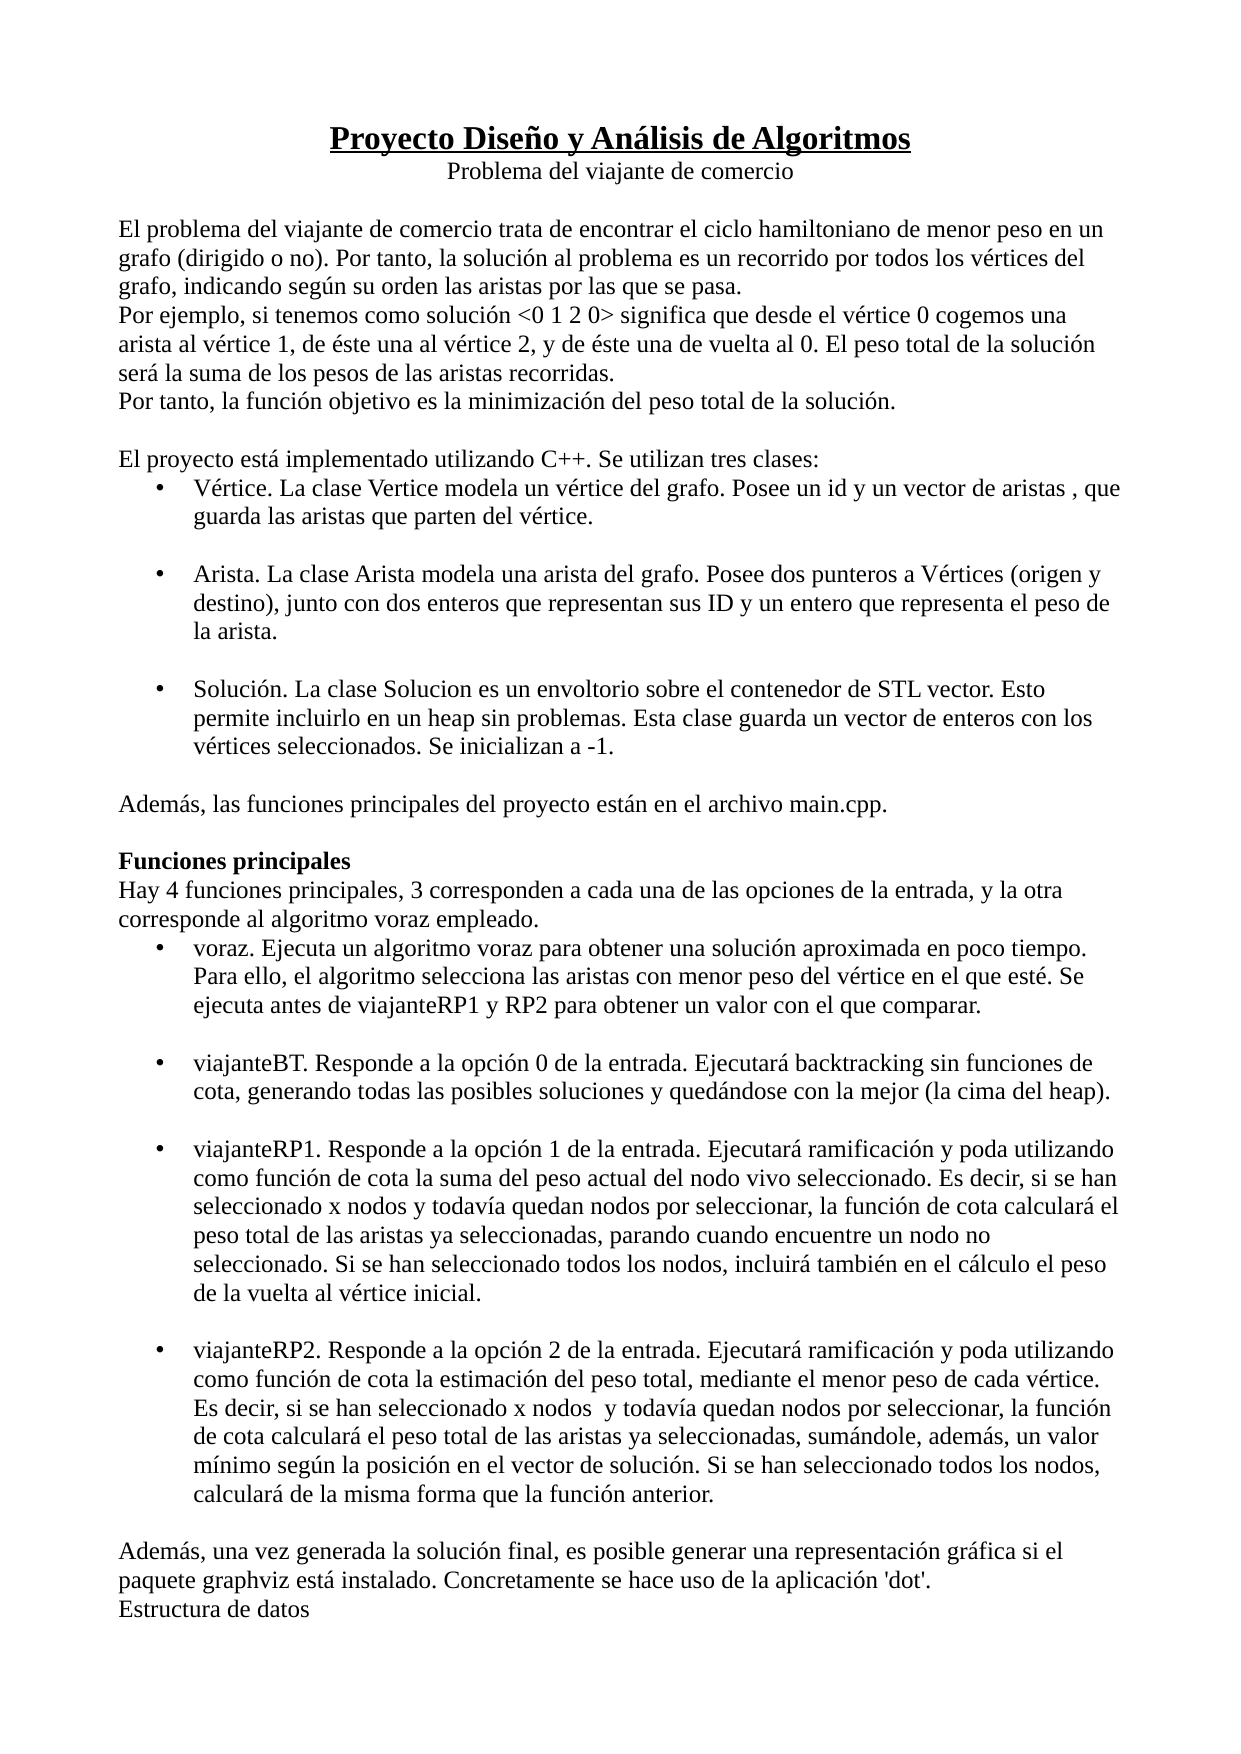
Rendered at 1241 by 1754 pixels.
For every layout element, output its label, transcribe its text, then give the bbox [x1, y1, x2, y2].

list viajanteRP2. Responde a la opción 2 de la entrada. Ejecutará ramificación y poda utilizando como función de cota la estimación del peso total, mediante el menor peso de cada vértice. Es decir, si se han seleccionado x nodos y todavía quedan nodos por seleccionar, la función de cota calculará el peso total de las aristas ya seleccionadas, sumándole, además, un valor mínimo según la posición en el vector de solución. Si se han seleccionado todos los nodos, calculará de la misma forma que la función anterior. [156, 1335, 1122, 1508]
text Funciones principales [118, 846, 1122, 875]
list Arista. La clase Arista modela una arista del grafo. Posee dos punteros a Vértices (origen y destino), junto con dos enteros que representan sus ID y un entero que representa el peso de la arista. [156, 559, 1122, 645]
text El problema del viajante de comercio trata de encontrar el ciclo hamiltoniano de menor peso en un grafo (dirigido o no). Por tanto, la solución al problema es un recorrido por todos los vértices del grafo, indicando según su orden las aristas por las que se pasa. [118, 214, 1122, 300]
text Problema del viajante de comercio [118, 156, 1122, 185]
text Estructura de datos [118, 1594, 1122, 1623]
text Hay 4 funciones principales, 3 corresponden a cada una de las opciones de la entrada, y la otra corresponde al algoritmo voraz empleado. [118, 875, 1122, 933]
list viajanteBT. Responde a la opción 0 de la entrada. Ejecutará backtracking sin funciones de cota, generando todas las posibles soluciones y quedándose con la mejor (la cima del heap). [156, 1048, 1122, 1105]
list Solución. La clase Solucion es un envoltorio sobre el contenedor de STL vector. Esto permite incluirlo en un heap sin problemas. Esta clase guarda un vector de enteros con los vértices seleccionados. Se inicializan a -1. [156, 674, 1122, 760]
text El proyecto está implementado utilizando C++. Se utilizan tres clases: [118, 444, 1122, 473]
text Por tanto, la función objetivo es la minimización del peso total de la solución. [118, 386, 1122, 415]
list voraz. Ejecuta un algoritmo voraz para obtener una solución aproximada en poco tiempo. Para ello, el algoritmo selecciona las aristas con menor peso del vértice en el que esté. Se ejecuta antes de viajanteRP1 y RP2 para obtener un valor con el que comparar. [156, 933, 1122, 1019]
text Además, una vez generada la solución final, es posible generar una representación gráfica si el paquete graphviz está instalado. Concretamente se hace uso de la aplicación 'dot'. [118, 1536, 1122, 1594]
text Además, las funciones principales del proyecto están en el archivo main.cpp. [118, 789, 1122, 818]
text Por ejemplo, si tenemos como solución <0 1 2 0> significa que desde el vértice 0 cogemos una arista al vértice 1, de éste una al vértice 2, y de éste una de vuelta al 0. El peso total de la solución será la suma de los pesos de las aristas recorridas. [118, 300, 1122, 386]
text Proyecto Diseño y Análisis de Algoritmos [118, 118, 1122, 156]
list viajanteRP1. Responde a la opción 1 de la entrada. Ejecutará ramificación y poda utilizando como función de cota la suma del peso actual del nodo vivo seleccionado. Es decir, si se han seleccionado x nodos y todavía quedan nodos por seleccionar, la función de cota calculará el peso total de las aristas ya seleccionadas, parando cuando encuentre un nodo no seleccionado. Si se han seleccionado todos los nodos, incluirá también en el cálculo el peso de la vuelta al vértice inicial. [156, 1134, 1122, 1306]
list Vértice. La clase Vertice modela un vértice del grafo. Posee un id y un vector de aristas , que guarda las aristas que parten del vértice. [156, 473, 1122, 530]
